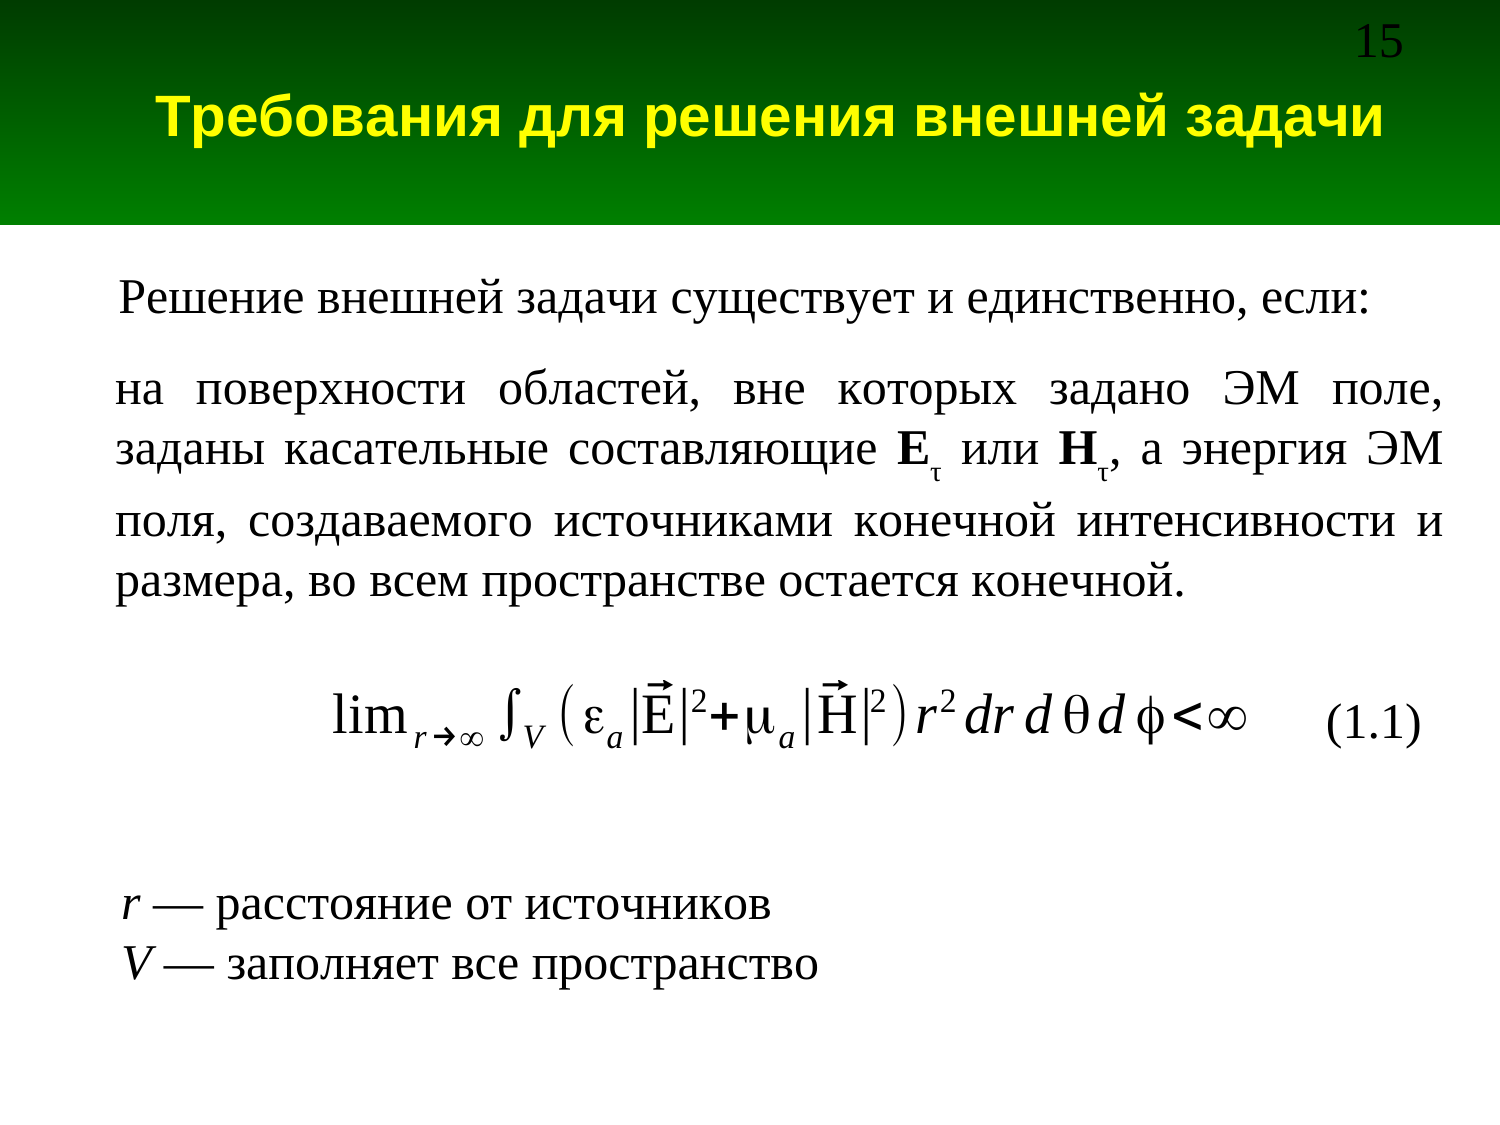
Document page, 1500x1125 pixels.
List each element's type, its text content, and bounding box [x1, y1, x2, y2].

chart [318, 680, 1263, 756]
text_box r — расстояние от источников V — заполняет все пространство [106, 862, 838, 998]
title Требования для решения внешней задачи [88, 18, 1453, 207]
text_box на поверхности областей, вне которых задано ЭМ поле, заданы касательные составляющие Eτ или Hτ, а энергия ЭМ поля, создаваемого источниками конечной интенсивности и размера, во всем пространстве остается конечной. [100, 347, 1459, 615]
text_box Решение внешней задачи существует и единственно, если: [103, 255, 1381, 331]
text_box (1.1) [1311, 681, 1437, 756]
